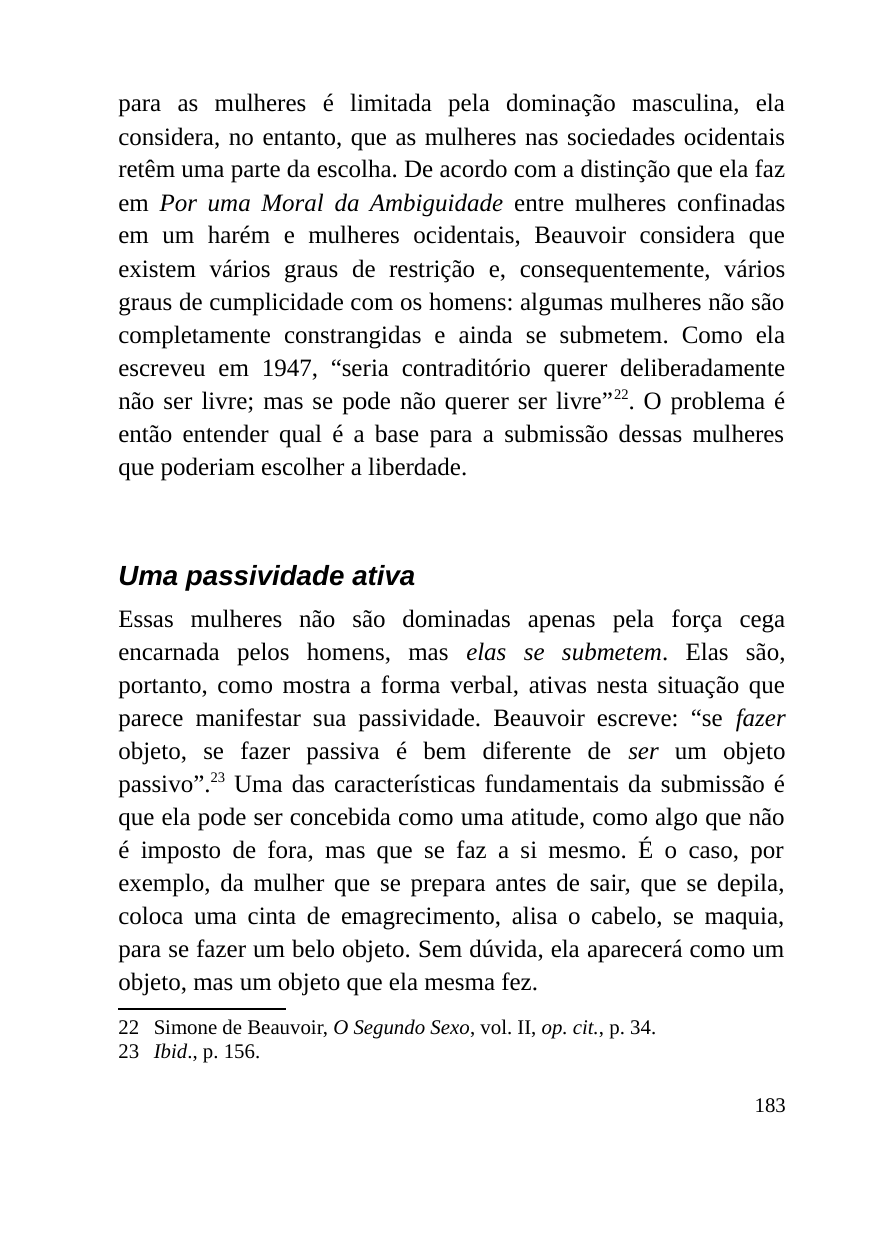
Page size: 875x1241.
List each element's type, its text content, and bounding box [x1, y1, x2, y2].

text para as mulheres é limitada pela dominação masculina, ela considera, no entanto, que as mulheres nas sociedades ocidentais retêm uma parte da escolha. De acordo com a distinção que ela faz em Por uma Moral da Ambiguidade entre mulheres confinadas em um harém e mulheres ocidentais, Beauvoir considera que existem vários graus de restrição e, consequentemente, vários graus de cumplicidade com os homens: algumas mulheres não são completamente constrangidas e ainda se submetem. Como ela escreveu em 1947, “seria contraditório querer deliberadamente não ser livre; mas se pode não querer ser livre”. O problema é então entender qual é a base para a submissão dessas mulheres que poderiam escolher a liberdade. [118, 88, 786, 481]
text Ibid., p. 156. [118, 1039, 786, 1063]
text Simone de Beauvoir, O Segundo Sexo, vol. II, op. cit., p. 34. [118, 1015, 786, 1039]
text Essas mulheres não são dominadas apenas pela força cega encarnada pelos homens, mas elas se submetem. Elas são, portanto, como mostra a forma verbal, ativas nesta situação que parece manifestar sua passividade. Beauvoir escreve: “se fazer objeto, se fazer passiva é bem diferente de ser um objeto passivo”. Uma das características fundamentais da submissão é que ela pode ser concebida como uma atitude, como algo que não é imposto de fora, mas que se faz a si mesmo. É o caso, por exemplo, da mulher que se prepara antes de sair, que se depila, coloca uma cinta de emagrecimento, alisa o cabelo, se maquia, para se fazer um belo objeto. Sem dúvida, ela aparecerá como um objeto, mas um objeto que ela mesma fez. [118, 604, 786, 996]
subtitle Uma passividade ativa [118, 559, 786, 591]
